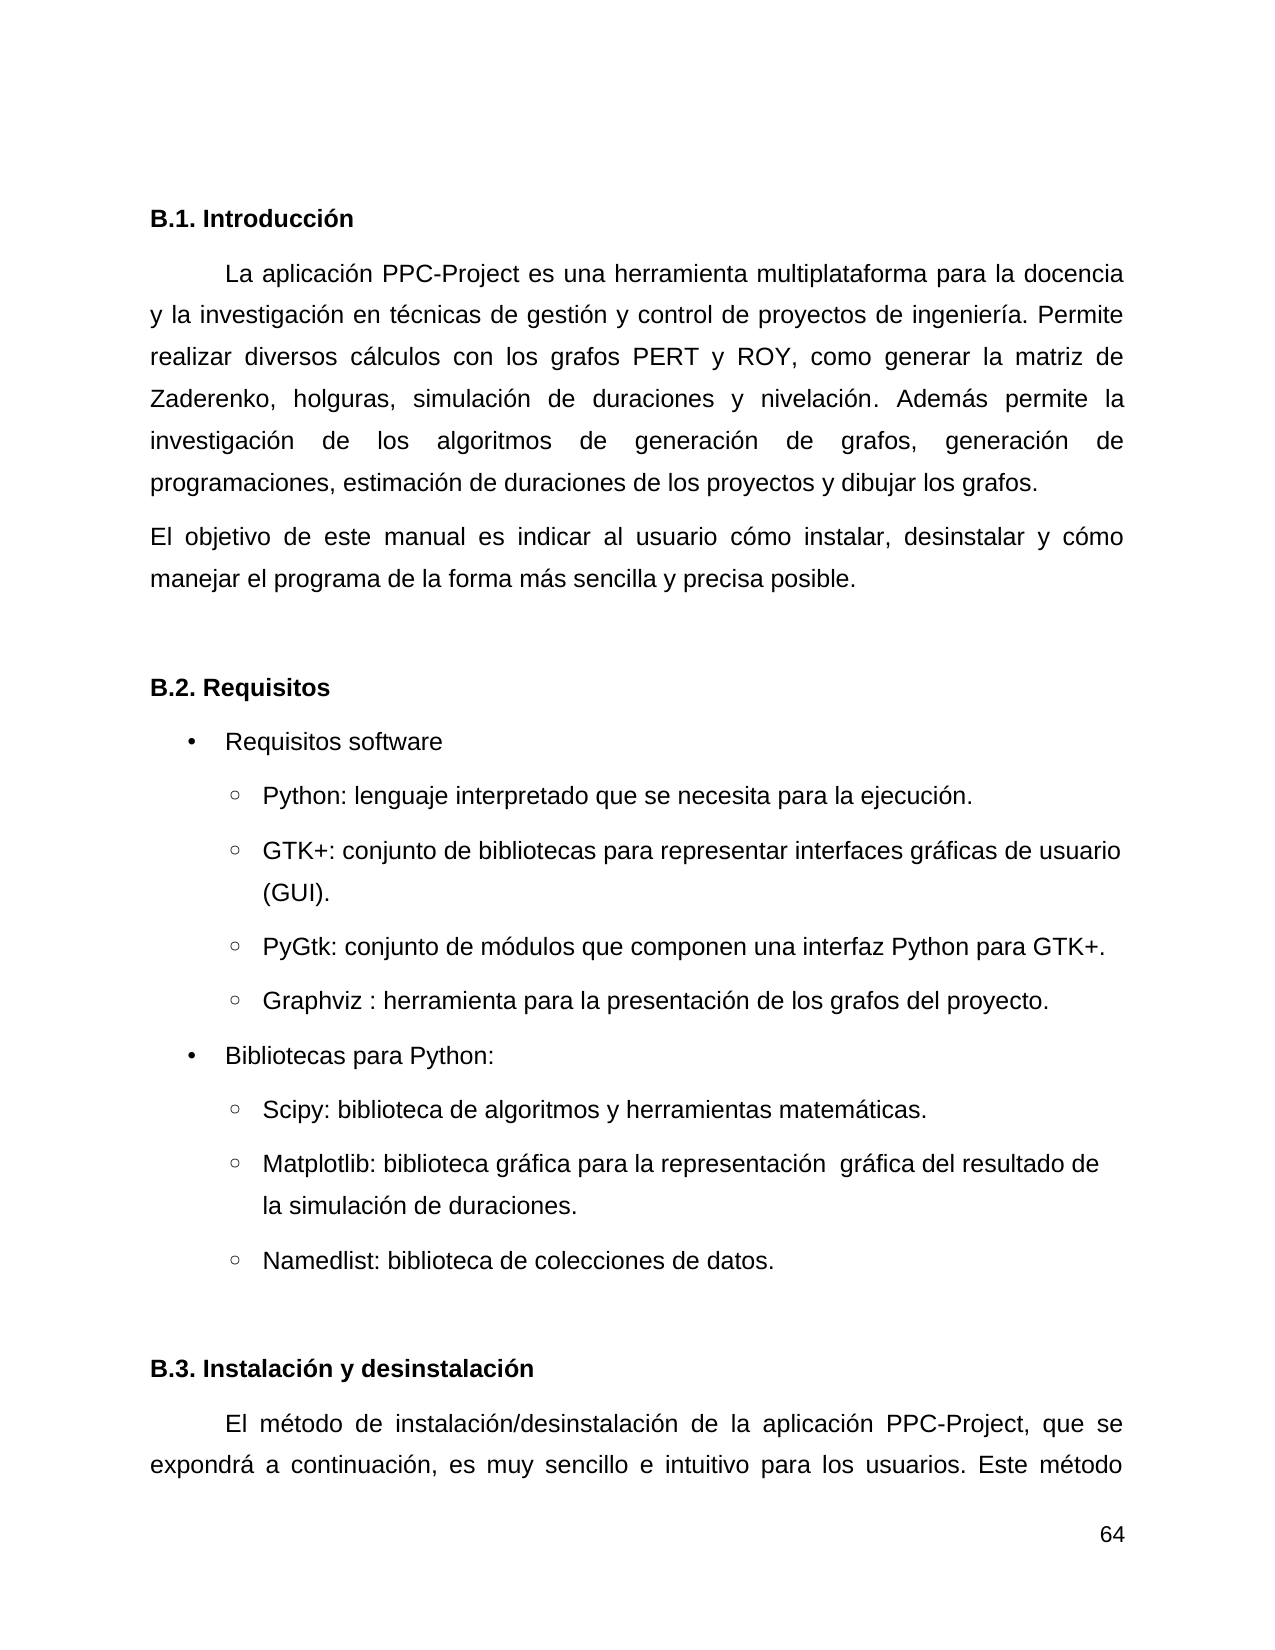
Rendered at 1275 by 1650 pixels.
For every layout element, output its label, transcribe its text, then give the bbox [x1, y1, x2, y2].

list Bibliotecas para Python: [187, 1041, 1125, 1069]
list PyGtk: conjunto de módulos que componen una interfaz Python para GTK+. [225, 933, 1125, 961]
text El método de instalación/desinstalación de la aplicación PPC-Project, que se expondrá a continuación, es muy sencillo e intuitivo para los usuarios. Este método [150, 1409, 1125, 1479]
list Graphviz : herramienta para la presentación de los grafos del proyecto. [225, 987, 1125, 1015]
text B.1. Introducción [150, 205, 1125, 233]
list Matplotlib: biblioteca gráfica para la representación gráfica del resultado de la simulación de duraciones. [225, 1150, 1125, 1220]
text La aplicación PPC-Project es una herramienta multiplataforma para la docencia y la investigación en técnicas de gestión y control de proyectos de ingeniería. Permite realizar diversos cálculos con los grafos PERT y ROY, como generar la matriz de Zaderenko, holguras, simulación de duraciones y nivelación. Además permite la investigación de los algoritmos de generación de grafos, generación de programaciones, estimación de duraciones de los proyectos y dibujar los grafos. [150, 259, 1125, 497]
list GTK+: conjunto de bibliotecas para representar interfaces gráficas de usuario (GUI). [225, 836, 1125, 906]
text B.2. Requisitos [150, 673, 1125, 701]
list Namedlist: biblioteca de colecciones de datos. [225, 1246, 1125, 1274]
text El objetivo de este manual es indicar al usuario cómo instalar, desinstalar y cómo manejar el programa de la forma más sencilla y precisa posible. [150, 523, 1125, 593]
list Python: lenguaje interpretado que se necesita para la ejecución. [225, 782, 1125, 810]
list Scipy: biblioteca de algoritmos y herramientas matemáticas. [225, 1096, 1125, 1124]
list B.3. Instalación y desinstalación [114, 1355, 1125, 1383]
list Requisitos software [187, 728, 1125, 756]
